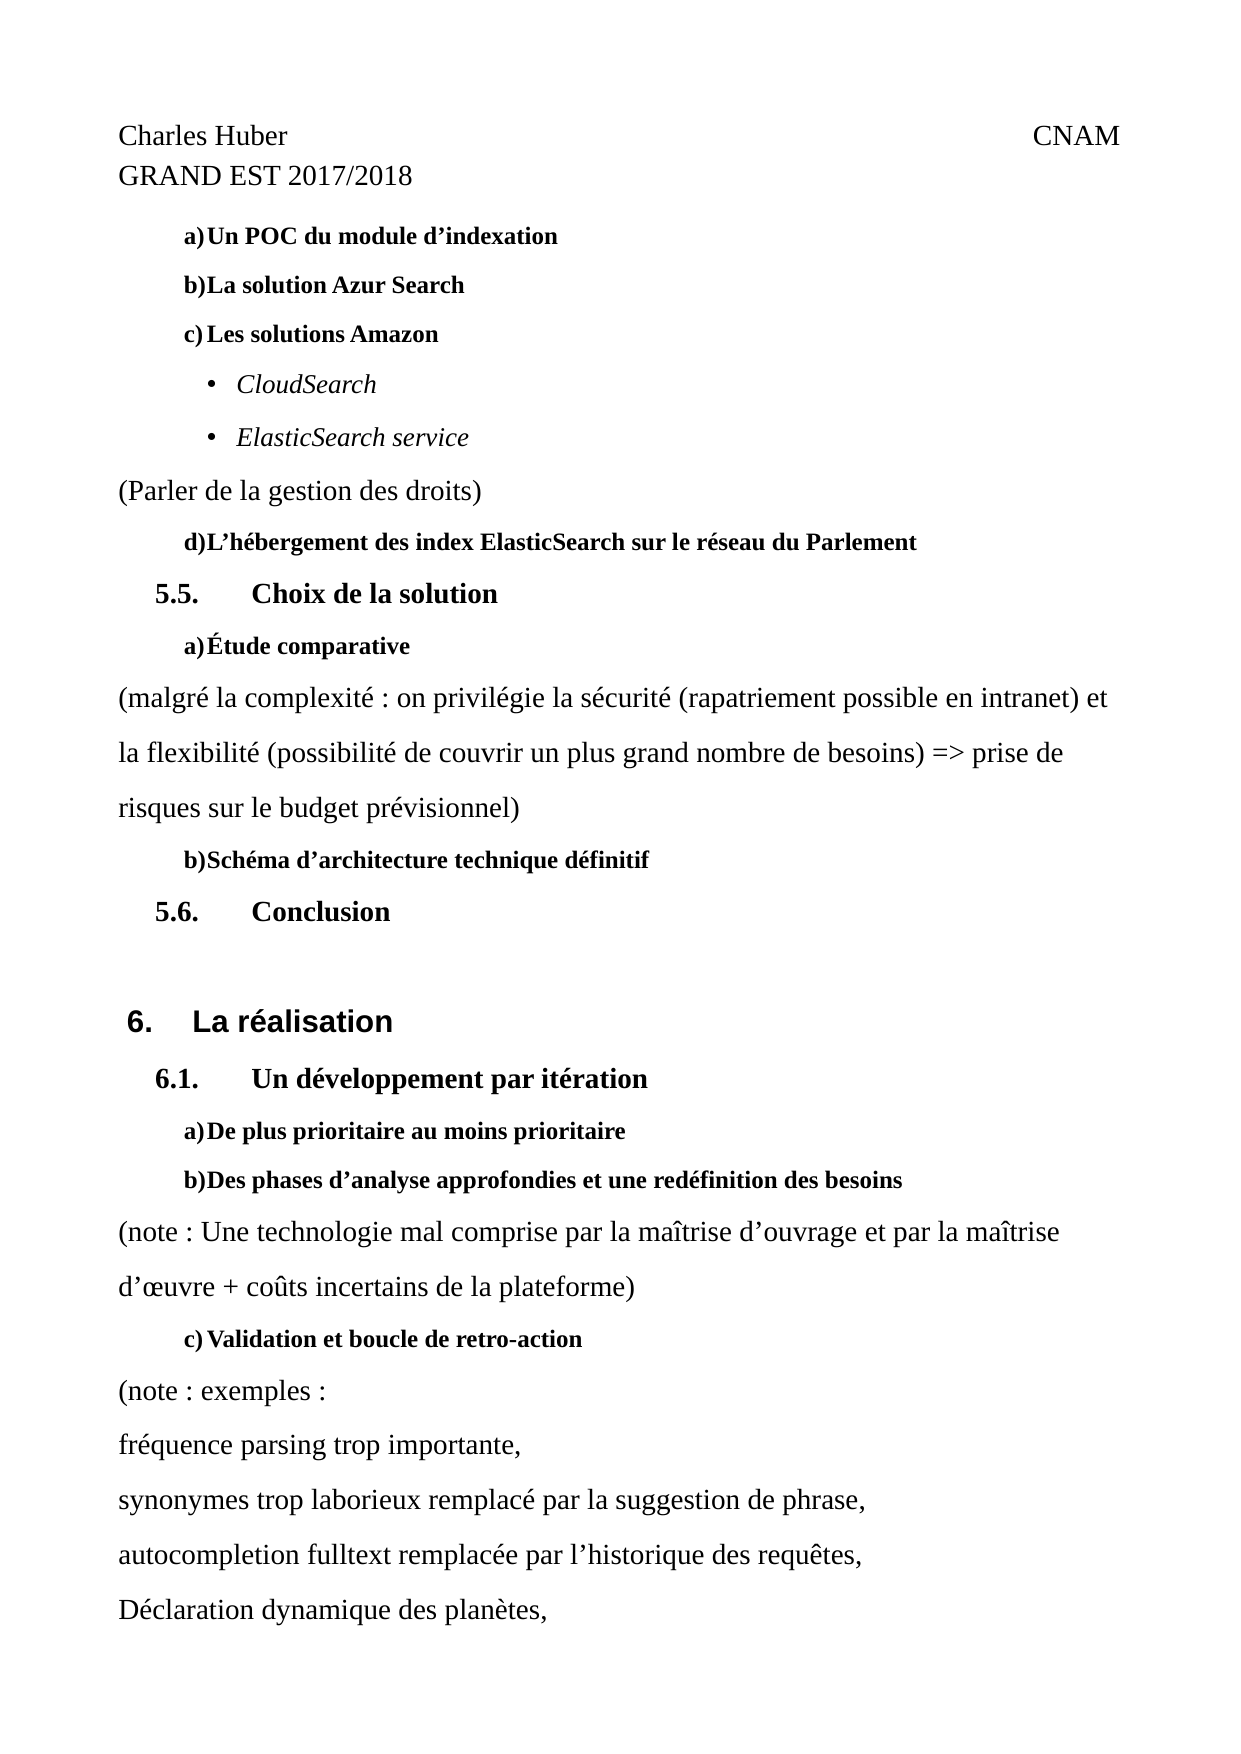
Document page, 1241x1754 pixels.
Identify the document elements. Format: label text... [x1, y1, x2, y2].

subtitle Validation et boucle de retro-action [177, 1324, 1122, 1352]
text fréquence parsing trop importante, [118, 1427, 1122, 1461]
subtitle Un POC du module d’indexation [177, 221, 1122, 250]
subtitle Conclusion [148, 894, 1122, 927]
subtitle L’hébergement des index ElasticSearch sur le réseau du Parlement [177, 527, 1122, 556]
subtitle La réalisation [118, 1003, 1122, 1039]
subtitle ElasticSearch service [207, 421, 1122, 452]
subtitle De plus prioritaire au moins prioritaire [177, 1116, 1122, 1145]
subtitle Les solutions Amazon [177, 319, 1122, 348]
subtitle Des phases d’analyse approfondies et une redéfinition des besoins [177, 1165, 1122, 1194]
text d’œuvre + coûts incertains de la plateforme) [118, 1269, 1122, 1302]
text (note : Une technologie mal comprise par la maîtrise d’ouvrage et par la maîtrise [118, 1214, 1122, 1248]
text autocompletion fulltext remplacée par l’historique des requêtes, [118, 1537, 1122, 1571]
subtitle Étude comparative [177, 631, 1122, 660]
text (note : exemples : [118, 1373, 1122, 1406]
text (Parler de la gestion des droits) [118, 473, 1122, 506]
text la flexibilité (possibilité de couvrir un plus grand nombre de besoins) => prise de [118, 735, 1122, 769]
subtitle Schéma d’architecture technique définitif [177, 845, 1122, 873]
text (malgré la complexité : on privilégie la sécurité (rapatriement possible en intranet) et [118, 680, 1122, 714]
subtitle Choix de la solution [148, 577, 1122, 610]
text risques sur le budget prévisionnel) [118, 790, 1122, 823]
subtitle La solution Azur Search [177, 270, 1122, 299]
text Déclaration dynamique des planètes, [118, 1592, 1122, 1625]
subtitle CloudSearch [207, 368, 1122, 400]
text synonymes trop laborieux remplacé par la suggestion de phrase, [118, 1482, 1122, 1516]
subtitle Un développement par itération [148, 1061, 1122, 1095]
